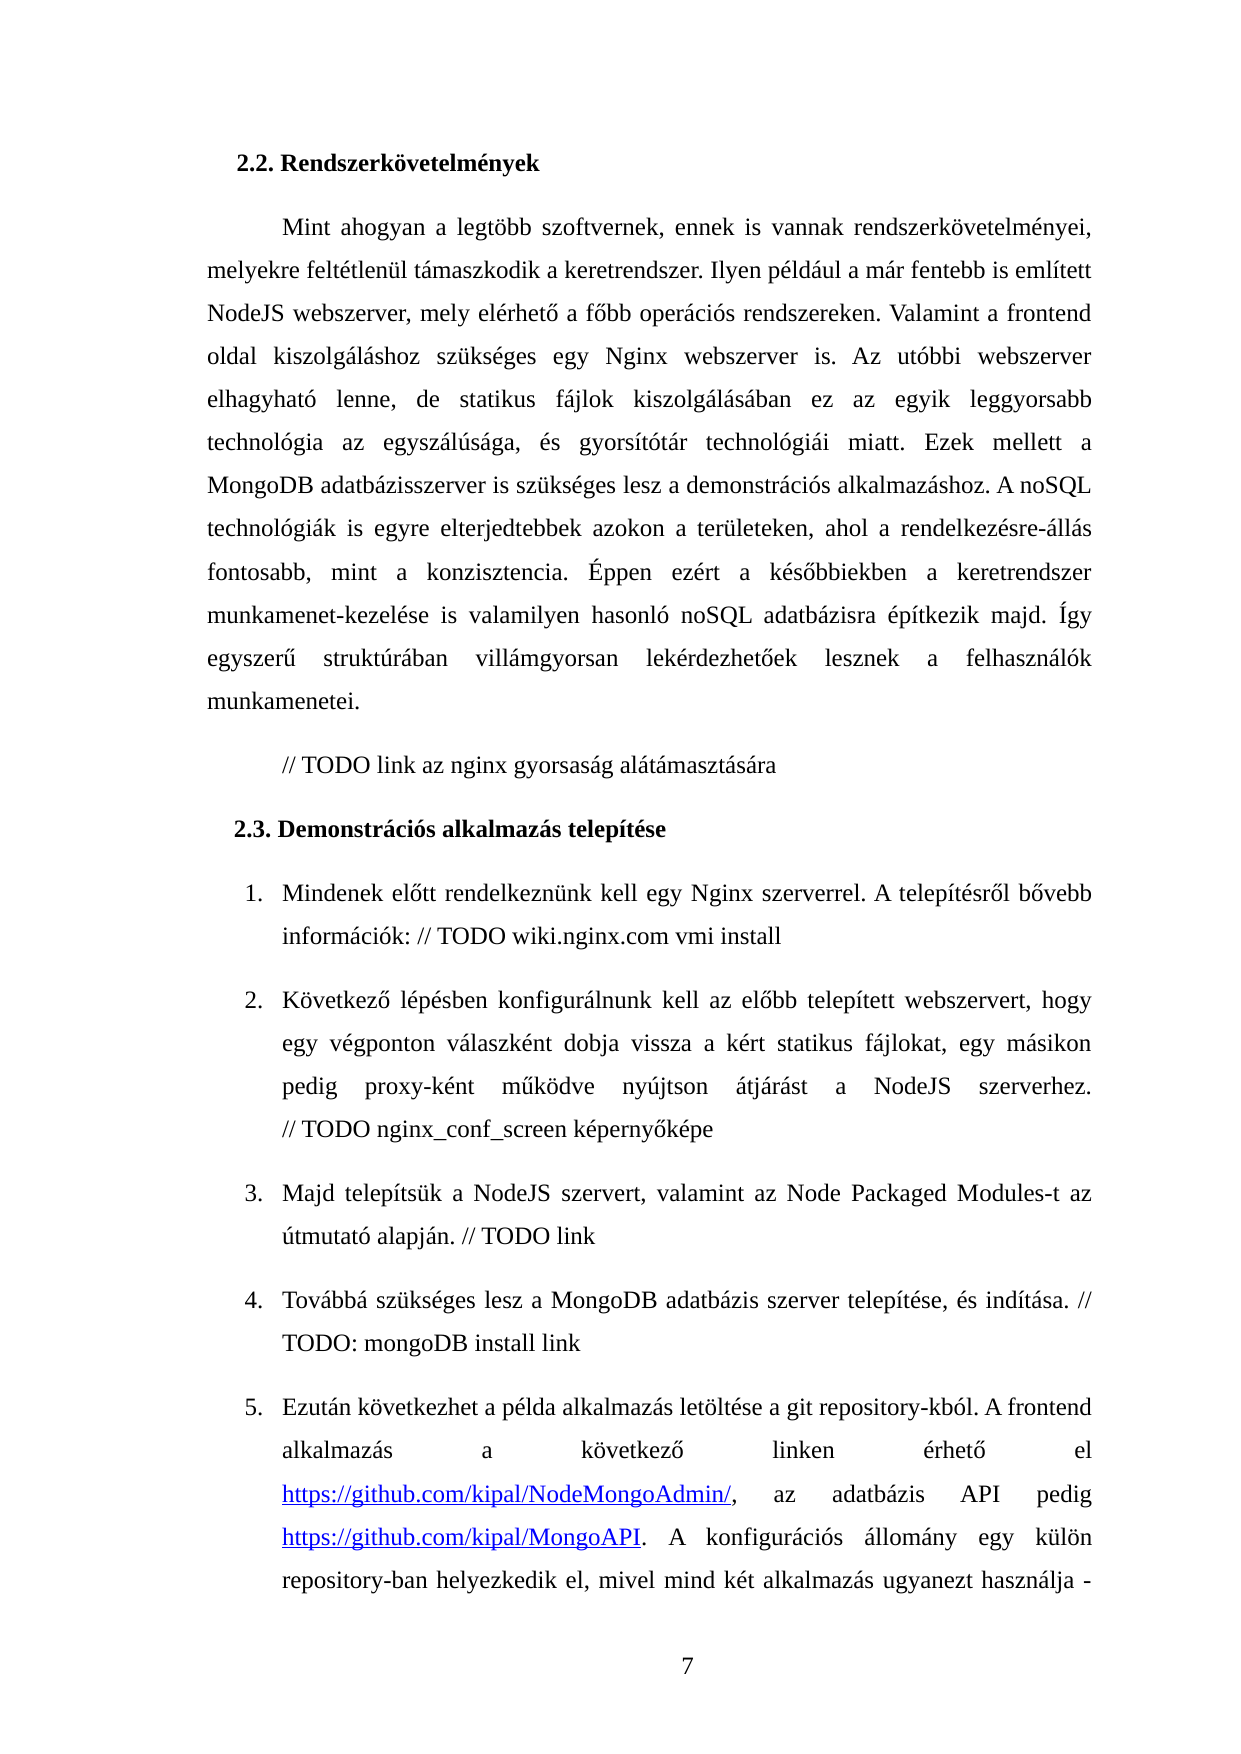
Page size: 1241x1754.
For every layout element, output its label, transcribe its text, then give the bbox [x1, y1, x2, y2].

text Mint ahogyan a legtöbb szoftvernek, ennek is vannak rendszerkövetelményei, melyekre feltétlenül támaszkodik a keretrendszer. Ilyen például a már fentebb is említett NodeJS webszerver, mely elérhető a főbb operációs rendszereken. Valamint a frontend oldal kiszolgáláshoz szükséges egy Nginx webszerver is. Az utóbbi webszerver elhagyható lenne, de statikus fájlok kiszolgálásában ez az egyik leggyorsabb technológia az egyszálúsága, és gyorsítótár technológiái miatt. Ezek mellett a MongoDB adatbázisszerver is szükséges lesz a demonstrációs alkalmazáshoz. A noSQL technológiák is egyre elterjedtebbek azokon a területeken, ahol a rendelkezésre-állás fontosabb, mint a konzisztencia. Éppen ezért a későbbiekben a keretrendszer munkamenet-kezelése is valamilyen hasonló noSQL adatbázisra építkezik majd. Így egyszerű struktúrában villámgyorsan lekérdezhetőek lesznek a felhasználók munkamenetei. [207, 212, 1092, 715]
subtitle 2.2. Rendszerkövetelmények [207, 148, 1092, 176]
text // TODO link az nginx gyorsaság alátámasztására [207, 750, 1092, 779]
list Mindenek előtt rendelkeznünk kell egy Nginx szerverrel. A telepítésről bővebb információk: // TODO wiki.nginx.com vmi install [244, 878, 1092, 950]
subtitle 2.3. Demonstrációs alkalmazás telepítése [207, 814, 1092, 843]
list Továbbá szükséges lesz a MongoDB adatbázis szerver telepítése, és indítása. // TODO: mongoDB install link [244, 1285, 1092, 1357]
list Következő lépésben konfigurálnunk kell az előbb telepített webszervert, hogy egy végponton válaszként dobja vissza a kért statikus fájlokat, egy másikon pedig proxy-ként működve nyújtson átjárást a NodeJS szerverhez. // TODO nginx_conf_screen képernyőképe [244, 985, 1092, 1143]
list Majd telepítsük a NodeJS szervert, valamint az Node Packaged Modules-t az útmutató alapján. // TODO link [244, 1178, 1092, 1250]
list Ezután következhet a példa alkalmazás letöltése a git repository-kból. A frontend alkalmazás a következő linken érhető el https://github.com/kipal/NodeMongoAdmin/, az adatbázis API pedig https://github.com/kipal/MongoAPI. A konfigurációs állomány egy külön repository-ban helyezkedik el, mivel mind két alkalmazás ugyanezt használja [244, 1392, 1092, 1594]
